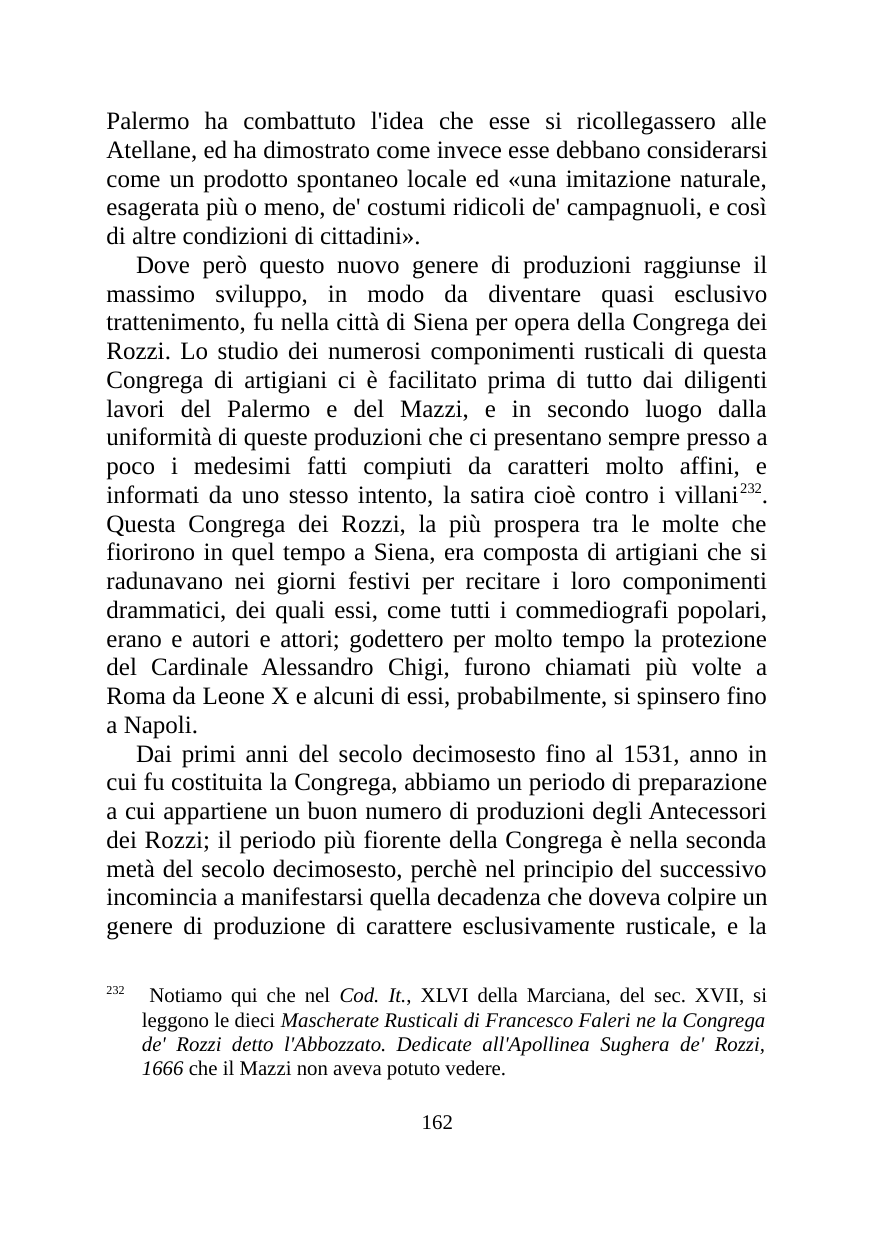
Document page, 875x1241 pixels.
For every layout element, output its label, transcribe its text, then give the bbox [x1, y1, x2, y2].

text Notiamo qui che nel Cod. It., XLVI della Marciana, del sec. XVII, si leggono le dieci Mascherate Rusticali di Francesco Faleri ne la Congrega de' Rozzi detto l'Abbozzato. Dedicate all'Apollinea Sughera de' Rozzi, 1666 che il Mazzi non aveva potuto vedere. [106, 979, 768, 1080]
text Palermo ha combattuto l'idea che esse si ricollegassero alle Atellane, ed ha dimostrato come invece esse debbano considerarsi come un prodotto spontaneo locale ed «una imitazione naturale, esagerata più o meno, de' costumi ridicoli de' campagnuoli, e così di altre condizioni di cittadini». [106, 106, 768, 250]
text Dove però questo nuovo genere di produzioni raggiunse il massimo sviluppo, in modo da diventare quasi esclusivo trattenimento, fu nella città di Siena per opera della Congrega dei Rozzi. Lo studio dei numerosi componimenti rusticali di questa Congrega di artigiani ci è facilitato prima di tutto dai diligenti lavori del Palermo e del Mazzi, e in secondo luogo dalla uniformità di queste produzioni che ci presentano sempre presso a poco i medesimi fatti compiuti da caratteri molto affini, e informati da uno stesso intento, la satira cioè contro i villani. Questa Congrega dei Rozzi, la più prospera tra le molte che fiorirono in quel tempo a Siena, era composta di artigiani che si radunavano nei giorni festivi per recitare i loro componimenti drammatici, dei quali essi, come tutti i commediografi popolari, erano e autori e attori; godettero per molto tempo la protezione del Cardinale Alessandro Chigi, furono chiamati più volte a Roma da Leone X e alcuni di essi, probabilmente, si spinsero fino a Napoli. [106, 250, 768, 739]
text Dai primi anni del secolo decimosesto fino al 1531, anno in cui fu costituita la Congrega, abbiamo un periodo di preparazione a cui appartiene un buon numero di produzioni degli Antecessori dei Rozzi; il periodo più fiorente della Congrega è nella seconda metà del secolo decimosesto, perchè nel principio del successivo incomincia a manifestarsi quella decadenza che doveva colpire un genere di produzione di carattere esclusivamente rusticale, e la [106, 739, 768, 940]
